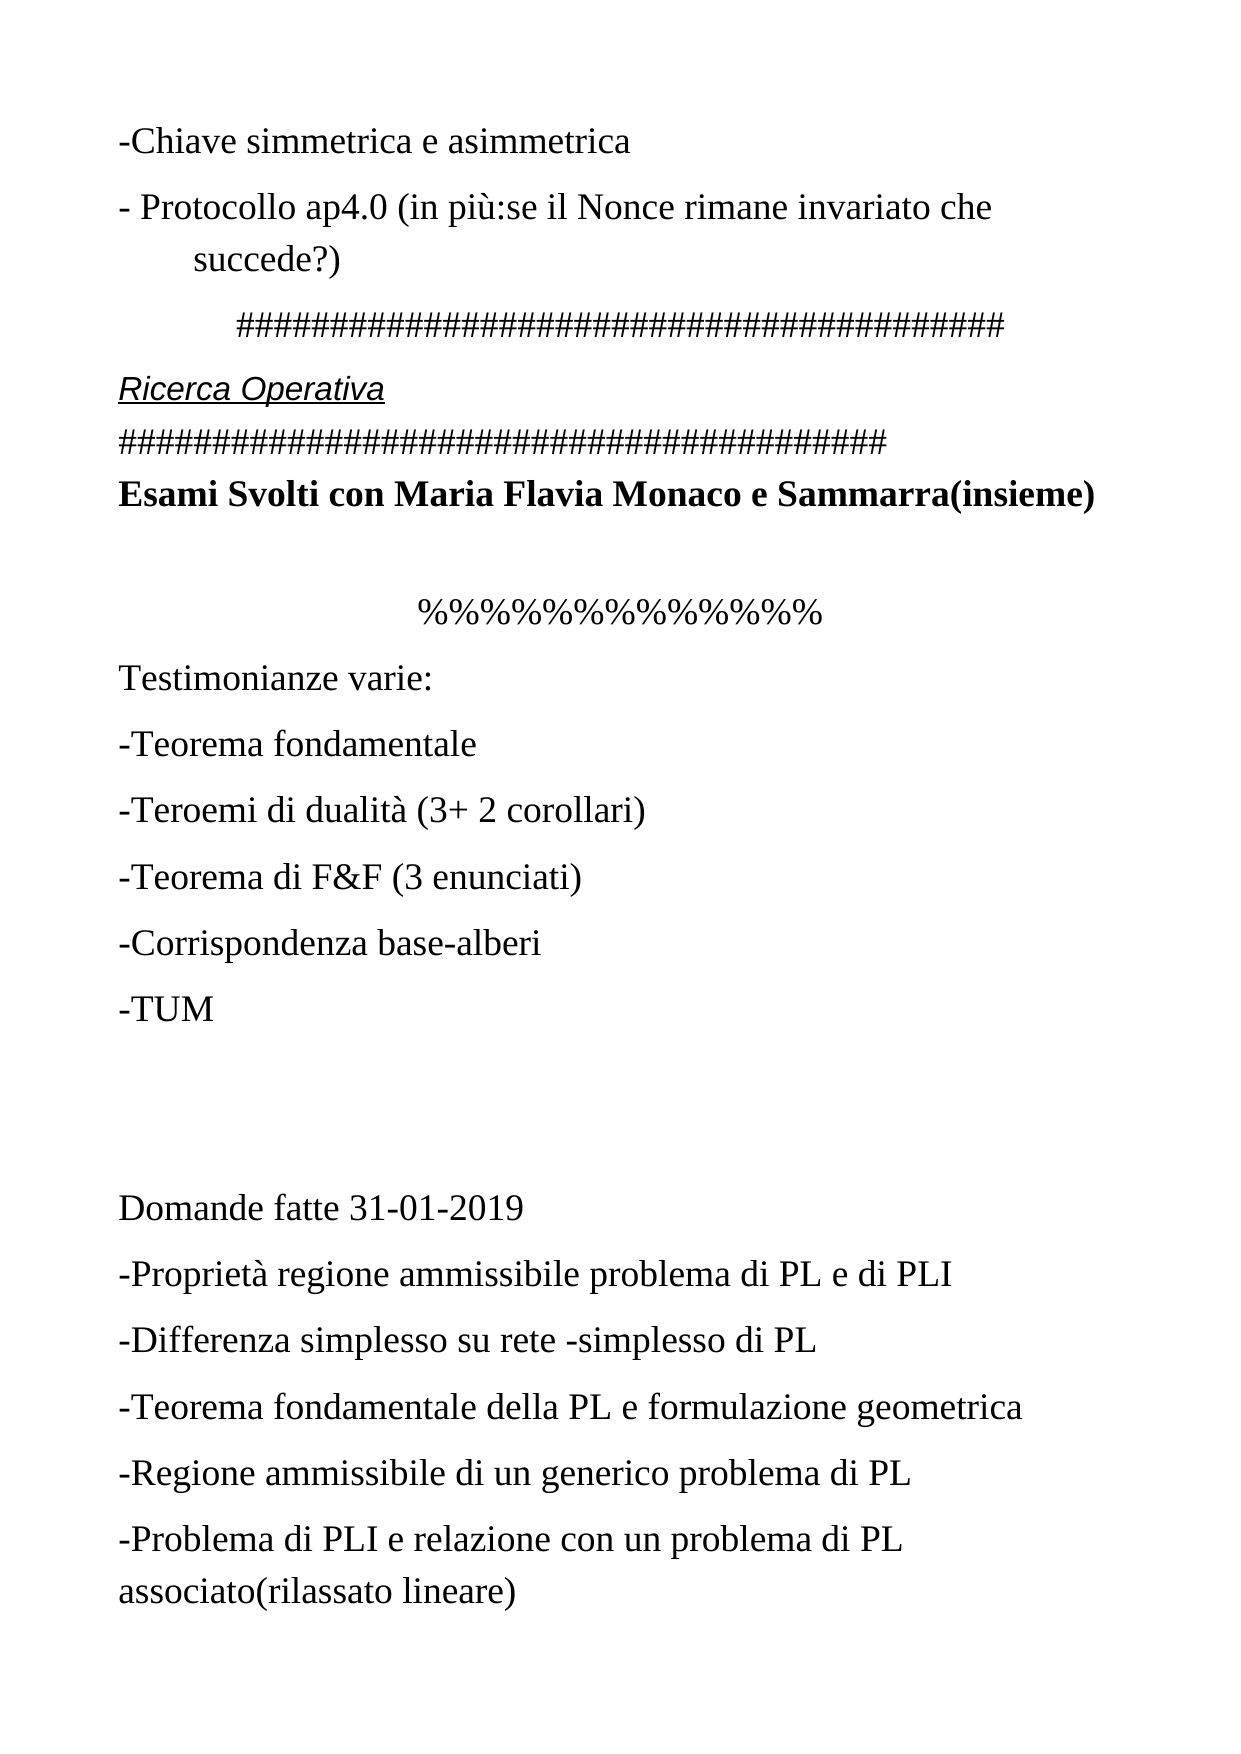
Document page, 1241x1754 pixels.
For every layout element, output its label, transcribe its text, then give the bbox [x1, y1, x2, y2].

text ######################################### Esami Svolti con Maria Flavia Monaco e Sammarra(insieme) [118, 419, 1122, 566]
subtitle -Teroemi di dualità (3+ 2 corollari) [118, 788, 1122, 831]
subtitle Ricerca Operativa [118, 368, 1122, 407]
subtitle Testimonianze varie: [118, 655, 1122, 698]
subtitle %%%%%%%%%%%%% [118, 589, 1122, 632]
subtitle -Chiave simmetrica e asimmetrica [118, 118, 1122, 161]
subtitle -TUM [118, 987, 1122, 1030]
subtitle Domande fatte 31-01-2019 [118, 1185, 1122, 1228]
subtitle - Protocollo ap4.0 (in più:se il Nonce rimane invariato che succede?) [118, 184, 1122, 279]
subtitle -Proprietà regione ammissibile problema di PL e di PLI [118, 1252, 1122, 1295]
subtitle -Teorema fondamentale della PL e formulazione geometrica [118, 1384, 1122, 1427]
subtitle -Differenza simplesso su rete -simplesso di PL [118, 1318, 1122, 1361]
subtitle ######################################### [118, 302, 1122, 345]
subtitle -Teorema fondamentale [118, 722, 1122, 765]
subtitle -Corrispondenza base-alberi [118, 920, 1122, 963]
subtitle -Regione ammissibile di un generico problema di PL [118, 1450, 1122, 1493]
subtitle -Teorema di F&F (3 enunciati) [118, 854, 1122, 897]
subtitle -Problema di PLI e relazione con un problema di PL associato(rilassato lineare) [118, 1517, 1122, 1611]
